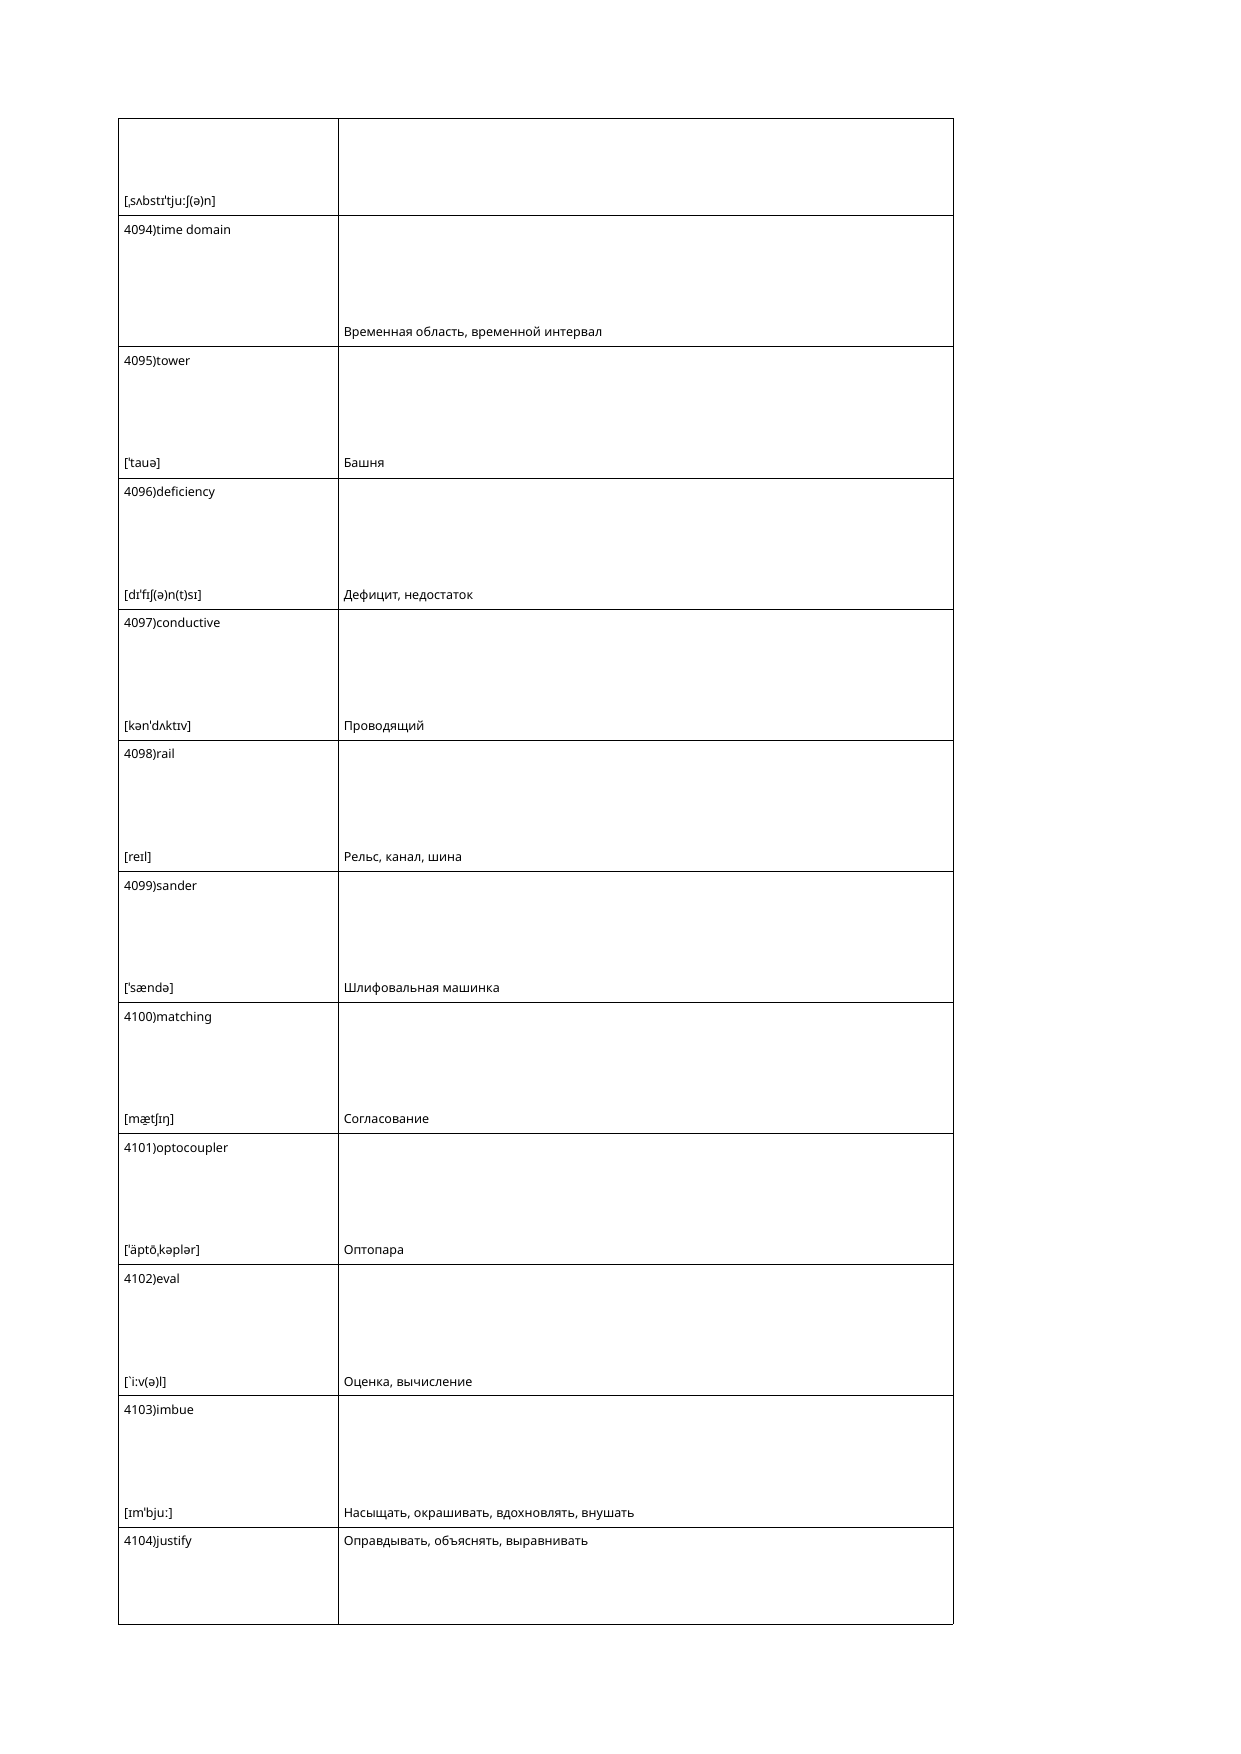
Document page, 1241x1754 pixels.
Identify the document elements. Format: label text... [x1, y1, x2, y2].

table_cell 4104)justify [119, 1528, 338, 1623]
table_cell 4099)sander [ˈsændə] [119, 872, 338, 1002]
table_cell Рельс, канал, шина [339, 741, 953, 871]
table_cell 4096)deficiency [dɪˈfɪʃ(ə)n(t)sɪ] [119, 479, 338, 608]
table_cell 4102)eval [`i:v(ə)l] [119, 1265, 338, 1395]
table_cell Временная область, временной интервал [339, 216, 953, 346]
table_cell [ˌsʌbstɪˈtjuːʃ(ə)n] [119, 119, 338, 215]
table_cell 4101)optocoupler [ˈäptōˌkəplər] [119, 1134, 338, 1264]
table_cell Башня [339, 347, 953, 477]
table_cell [339, 119, 953, 215]
table_cell Оценка, вычисление [339, 1265, 953, 1395]
table_cell Насыщать, окрашивать, вдохновлять, внушать [339, 1396, 953, 1527]
table_cell 4100)matching [mæ̱tʃɪŋ] [119, 1003, 338, 1133]
table_cell 4094)time domain [119, 216, 338, 346]
table_cell Дефицит, недостаток [339, 479, 953, 608]
table_cell Согласование [339, 1003, 953, 1133]
table_cell Шлифовальная машинка [339, 872, 953, 1002]
table_cell 4095)tower [ˈtauə] [119, 347, 338, 477]
table_cell Проводящий [339, 610, 953, 740]
table_cell Оправдывать, объяснять, выравнивать [339, 1528, 953, 1623]
table_cell 4103)imbue [ɪmˈbjuː] [119, 1396, 338, 1527]
table_cell Оптопара [339, 1134, 953, 1264]
table_cell 4098)rail [reɪl] [119, 741, 338, 871]
table_cell 4097)conductive [kənˈdʌktɪv] [119, 610, 338, 740]
